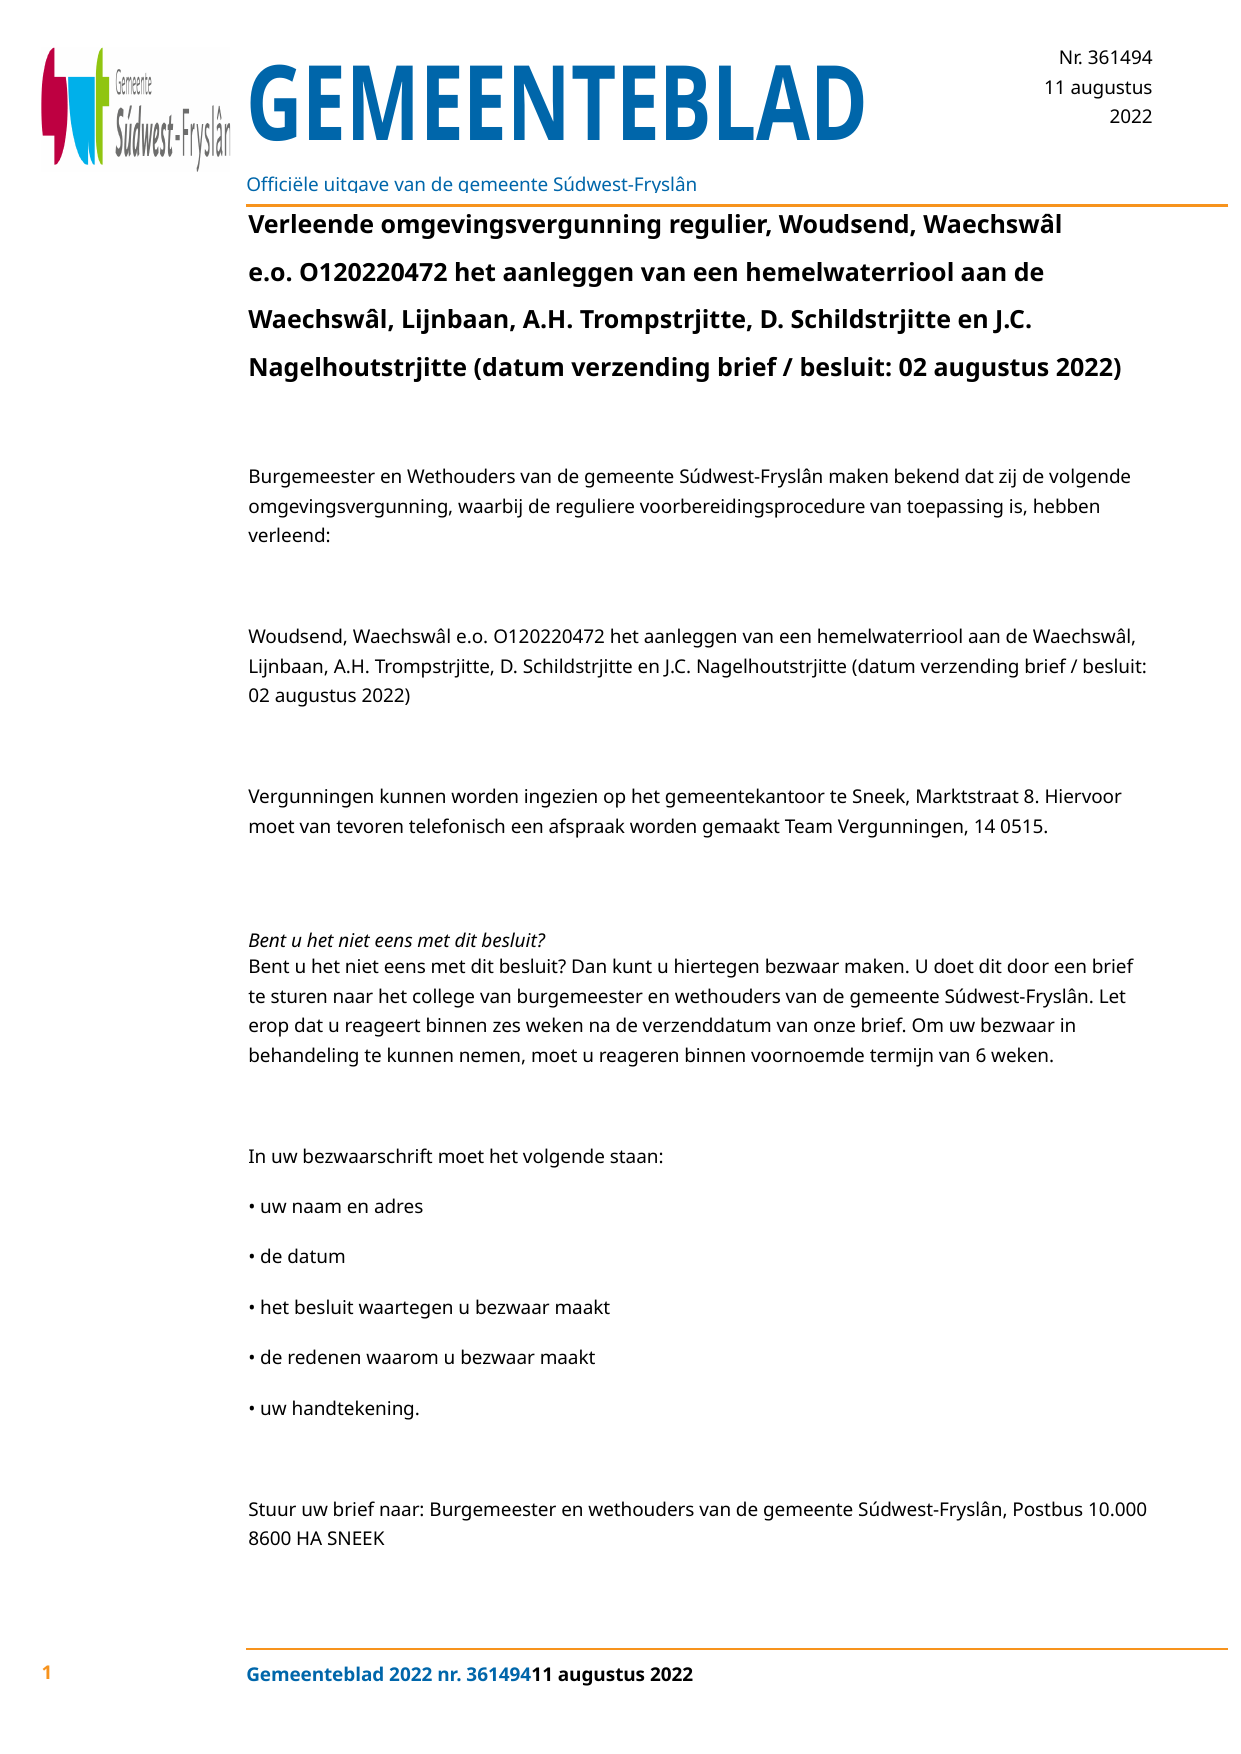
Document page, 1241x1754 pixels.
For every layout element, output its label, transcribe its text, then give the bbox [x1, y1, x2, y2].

text • de datum [248, 1244, 1152, 1269]
picture [41, 47, 231, 172]
text Vergunningen kunnen worden ingezien op het gemeentekantoor te Sneek, Marktstraat 8. Hiervoor moet van tevoren telefonisch een afspraak worden gemaakt Team Vergunningen, 14 0515. [248, 783, 1152, 839]
text • het besluit waartegen u bezwaar maakt [248, 1294, 1152, 1320]
text • uw handtekening. [248, 1395, 1152, 1421]
text • uw naam en adres [248, 1193, 1152, 1219]
text Verleende omgevingsvergunning regulier, Woudsend, Waechswâl e.o. O120220472 het aanleggen van een hemelwaterriool aan de Waechswâl, Lijnbaan, A.H. Trompstrjitte, D. Schildstrjitte en J.C. Nagelhoutstrjitte (datum verzending brief / besluit: 02 augustus 2022) [248, 207, 1152, 384]
text Burgemeester en Wethouders van de gemeente Súdwest-Fryslân maken bekend dat zij de volgende omgevingsvergunning, waarbij de reguliere voorbereidingsprocedure van toepassing is, hebben verleend: [248, 463, 1152, 548]
text In uw bezwaarschrift moet het volgende staan: [248, 1143, 1152, 1168]
text Stuur uw brief naar: Burgemeester en wethouders van de gemeente Súdwest-Fryslân, Postbus 10.000 8600 HA SNEEK [248, 1496, 1152, 1551]
text Woudsend, Waechswâl e.o. O120220472 het aanleggen van een hemelwaterriool aan de Waechswâl, Lijnbaan, A.H. Trompstrjitte, D. Schildstrjitte en J.C. Nagelhoutstrjitte (datum verzending brief / besluit: 02 augustus 2022) [248, 623, 1152, 708]
text • de redenen waarom u bezwaar maakt [248, 1344, 1152, 1370]
text Bent u het niet eens met dit besluit? Dan kunt u hiertegen bezwaar maken. U doet dit door een brief te sturen naar het college van burgemeester en wethouders van de gemeente Súdwest-Fryslân. Let erop dat u reageert binnen zes weken na de verzenddatum van onze brief. Om uw bezwaar in behandeling te kunnen nemen, moet u reageren binnen voornoemde termijn van 6 weken. [248, 953, 1152, 1068]
text Bent u het niet eens met dit besluit? [248, 927, 1152, 953]
